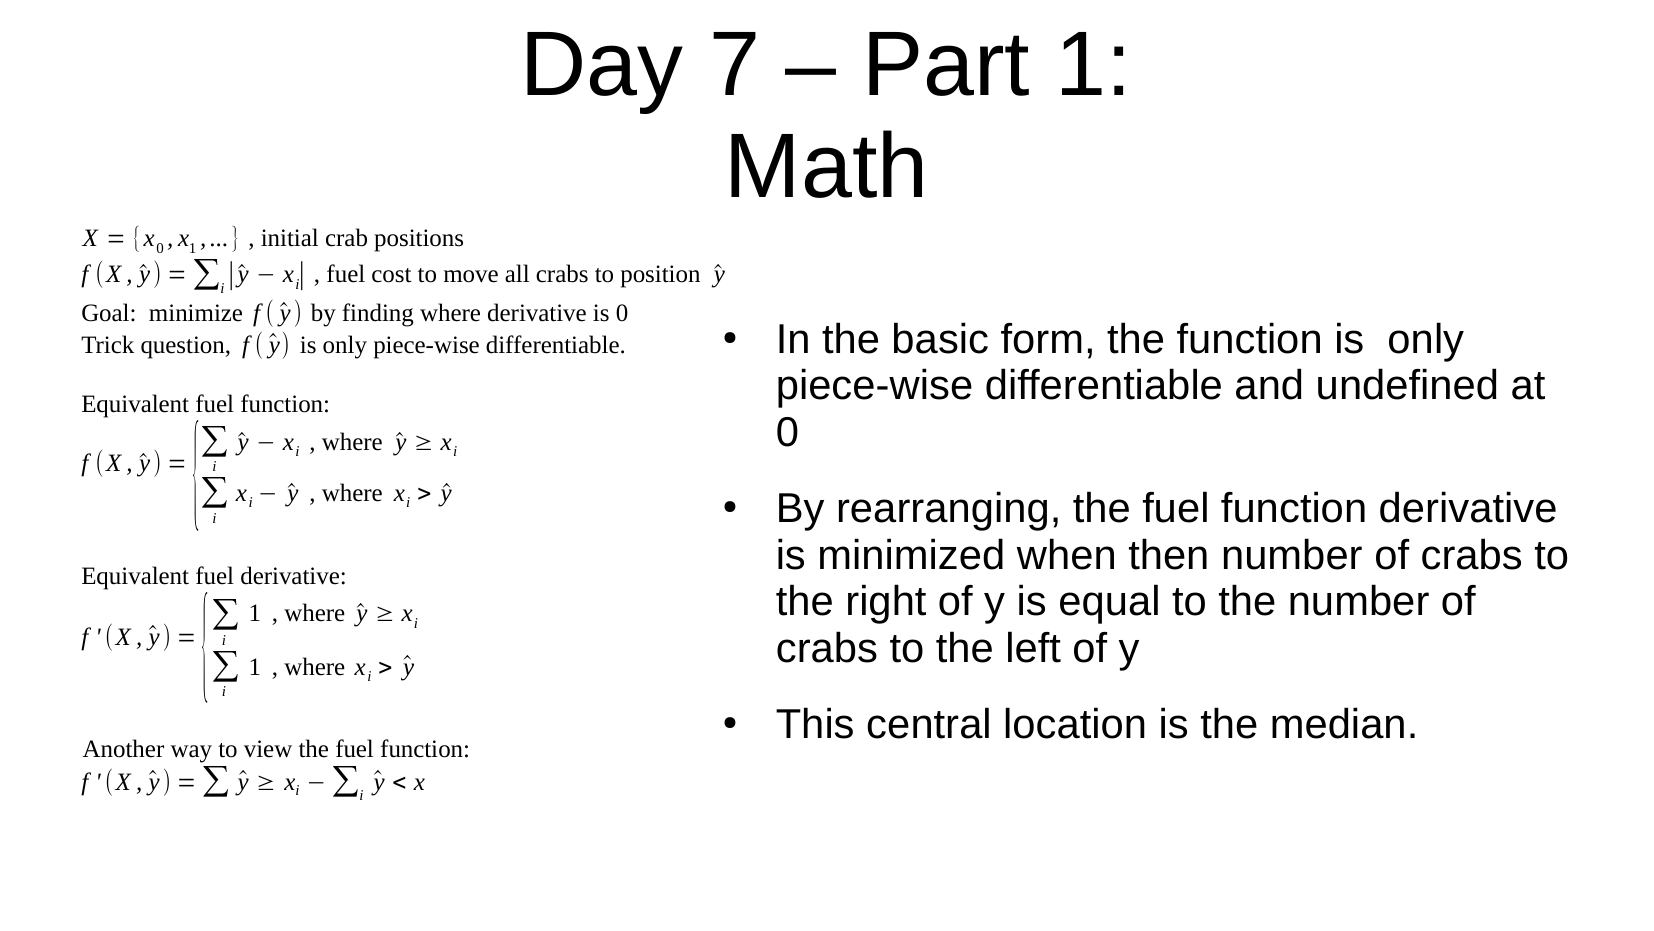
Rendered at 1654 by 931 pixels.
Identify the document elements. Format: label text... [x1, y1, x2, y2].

list In the basic form, the function is only piece-wise differentiable and undefined at 0 By rearranging, the fuel function derivative is minimized when then number of crabs to the right of y is equal to the number of crabs to the left of y This central location is the median. [705, 315, 1576, 856]
chart [75, 225, 733, 804]
title Day 7 – Part 1: Math [82, 12, 1571, 218]
